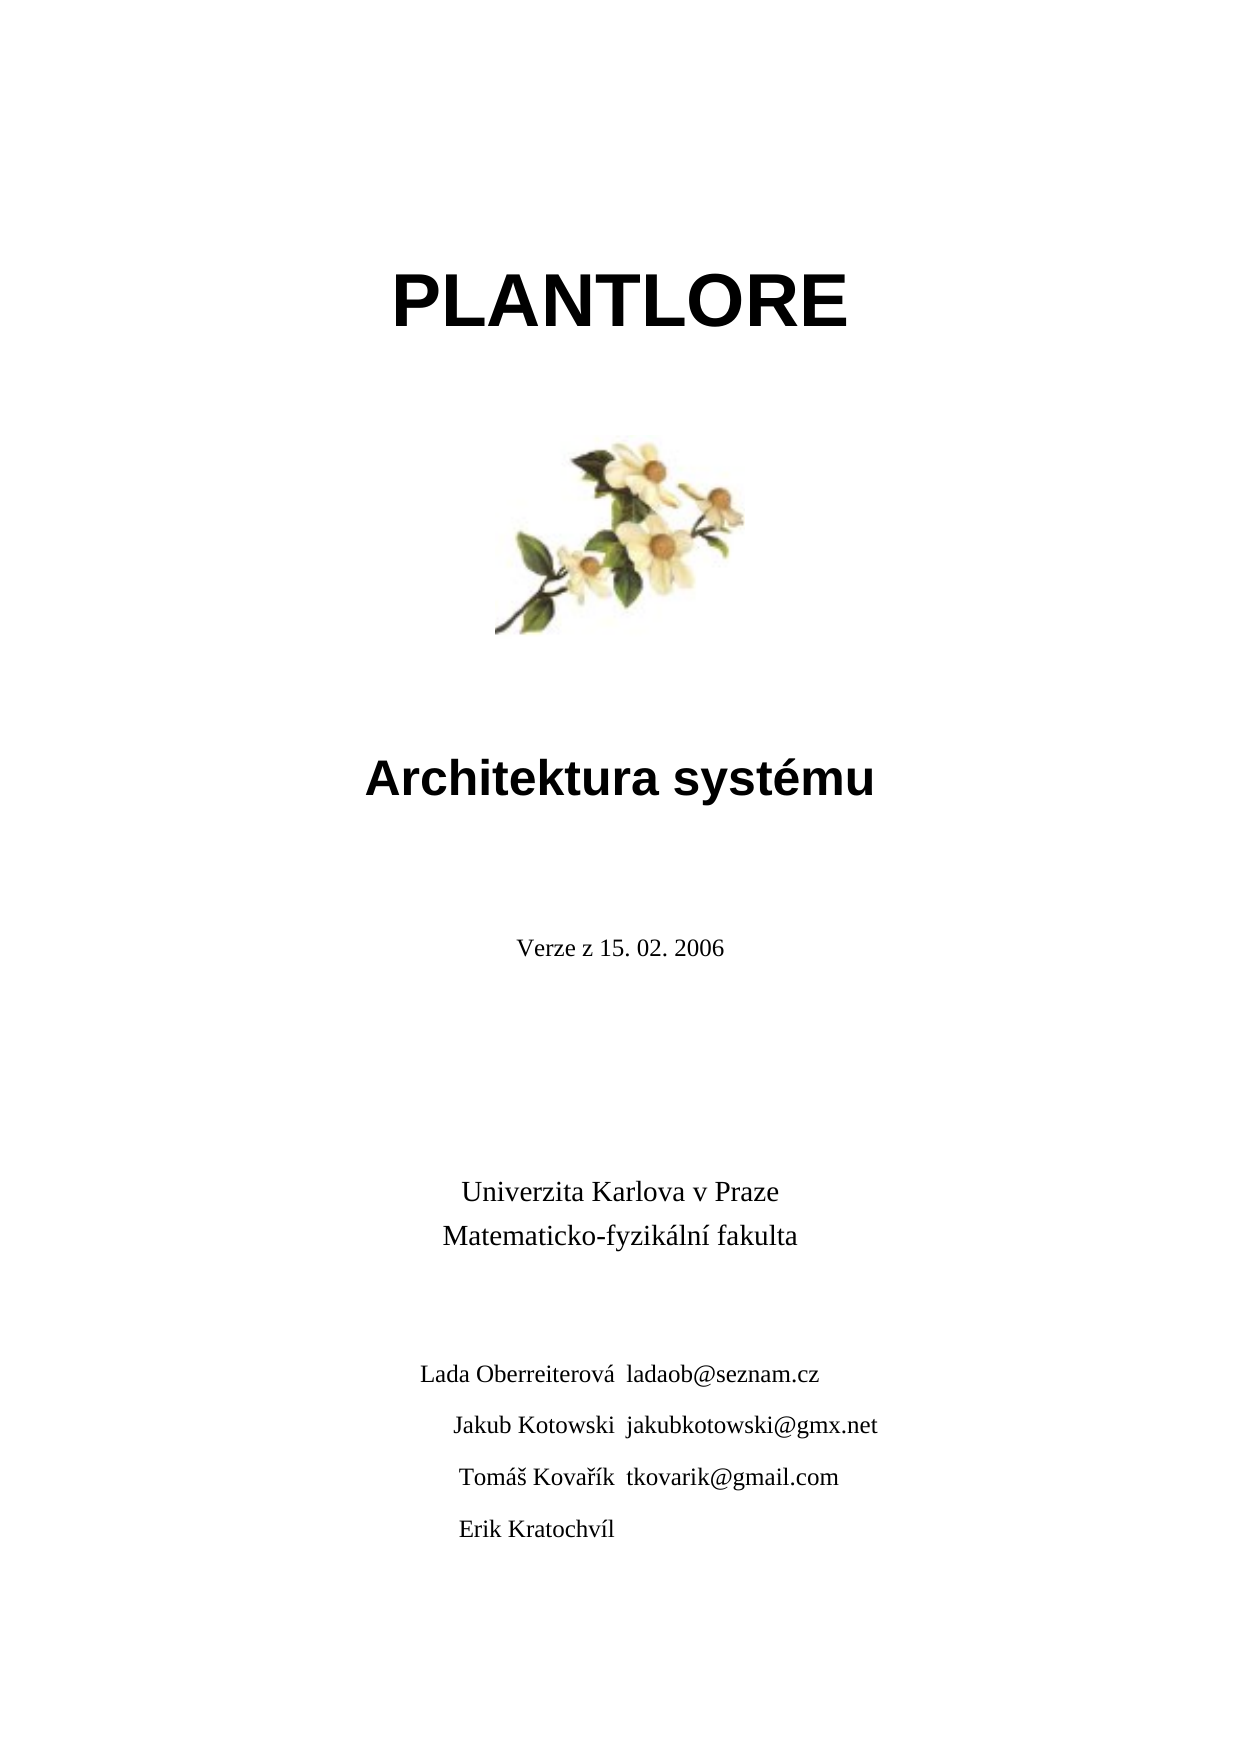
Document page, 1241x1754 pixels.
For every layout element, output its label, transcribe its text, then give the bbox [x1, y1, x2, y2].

table_cell tkovarik@gmail.com [620, 1458, 988, 1509]
picture [495, 435, 745, 685]
table_header Lada Oberreiterová [237, 1354, 620, 1406]
table_header ladaob@seznam.cz [620, 1354, 988, 1406]
text Verze z 15. 02. 2006 [118, 934, 1122, 961]
table_cell [620, 1509, 988, 1561]
subtitle Architektura systému [118, 750, 1122, 806]
table_cell Jakub Kotowski [237, 1406, 620, 1457]
subtitle PLANTLORE [118, 258, 1122, 342]
table_cell Tomáš Kovařík [237, 1458, 620, 1509]
table_cell Erik Kratochvíl [237, 1509, 620, 1561]
table_cell jakubkotowski@gmx.net [620, 1406, 988, 1457]
text Matematicko-fyzikální fakulta [118, 1220, 1122, 1252]
text Univerzita Karlova v Praze [118, 1175, 1122, 1207]
